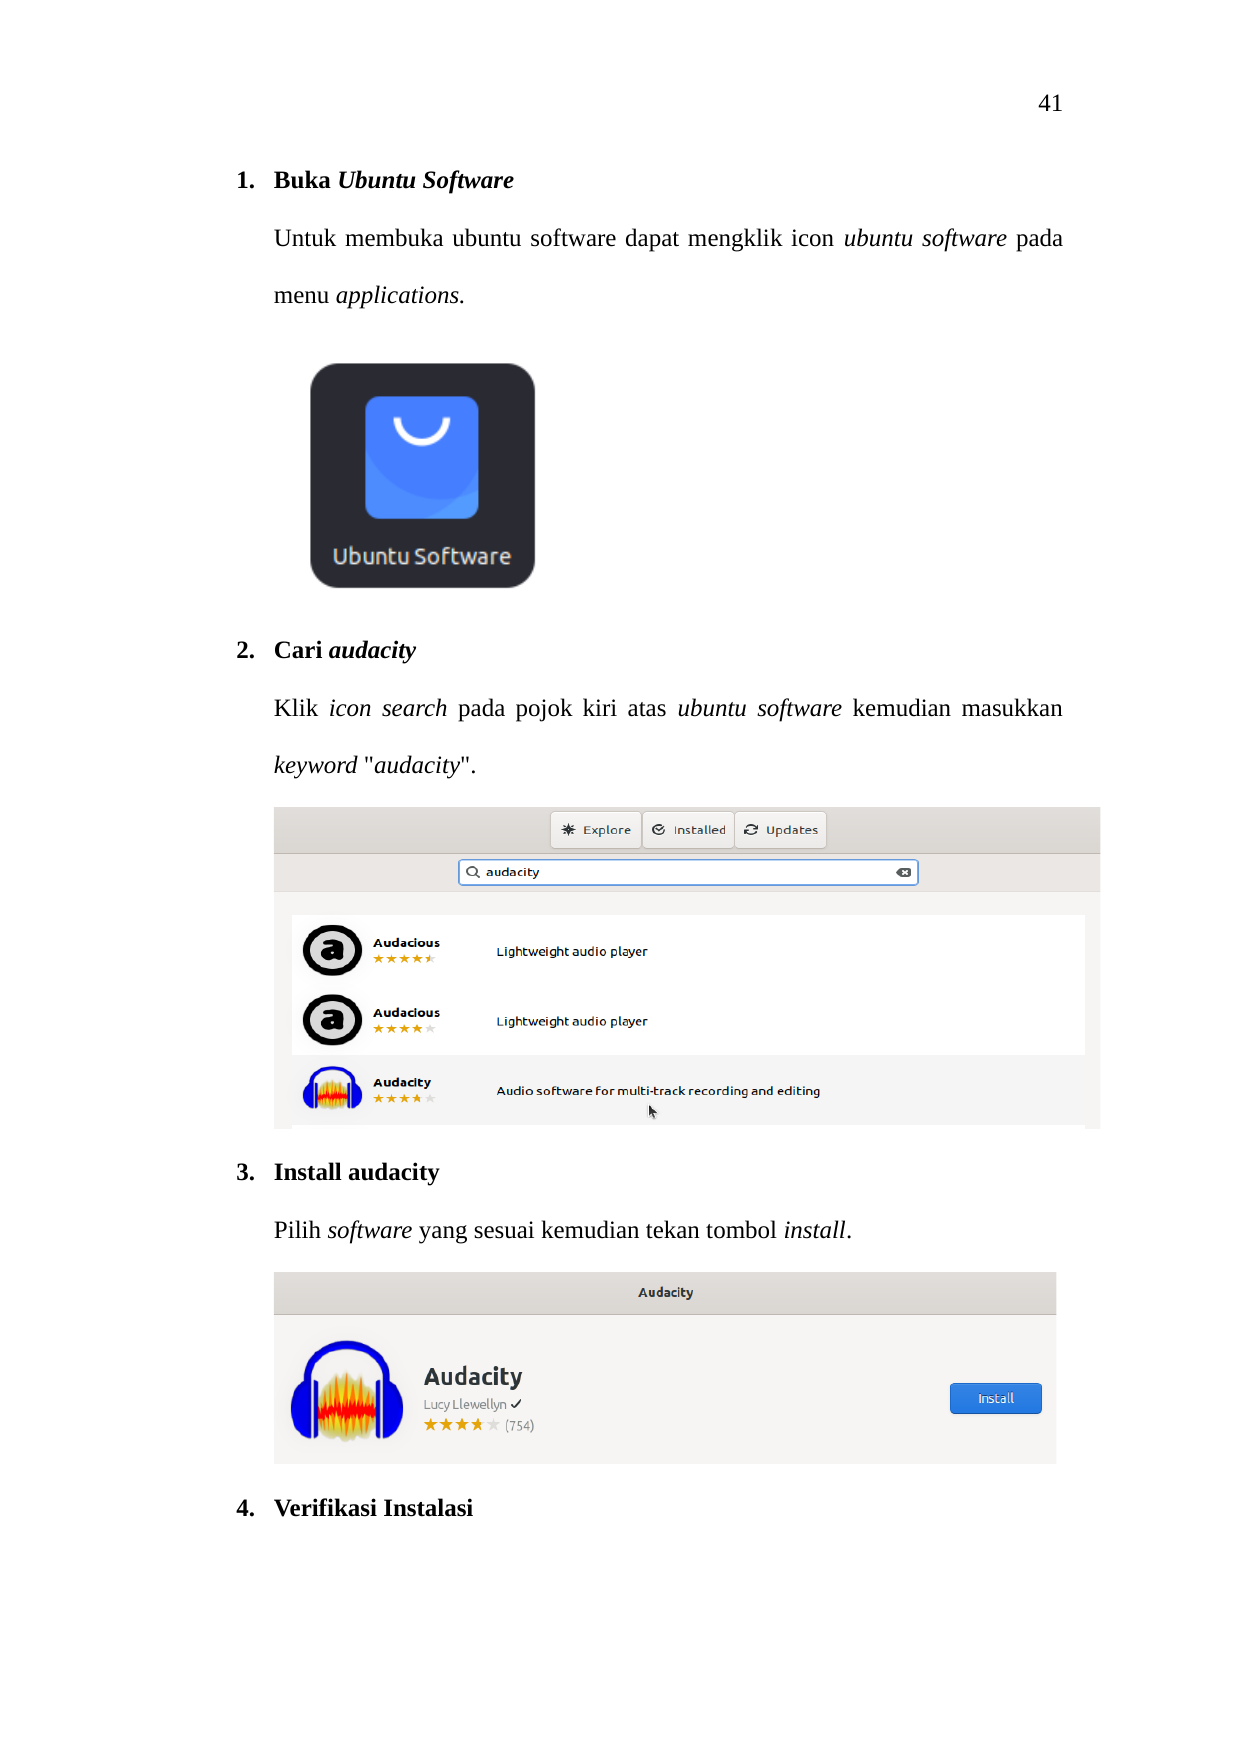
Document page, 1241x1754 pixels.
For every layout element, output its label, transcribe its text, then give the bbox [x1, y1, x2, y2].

list Cari audacity [236, 635, 1063, 664]
list Install audacity [236, 1157, 1063, 1186]
list Untuk membuka ubuntu software dapat mengklik icon ubuntu software pada menu applications. [236, 223, 1063, 309]
list Verifikasi Instalasi [236, 1493, 1063, 1522]
picture [273, 1272, 1057, 1464]
list Klik icon search pada pojok kiri atas ubuntu software kemudian masukkan keyword "audacity". [236, 693, 1063, 779]
list Pilih software yang sesuai kemudian tekan tombol install. [236, 1215, 1063, 1244]
picture [273, 807, 1101, 1129]
picture [273, 337, 576, 607]
list Buka Ubuntu Software [236, 165, 1063, 194]
